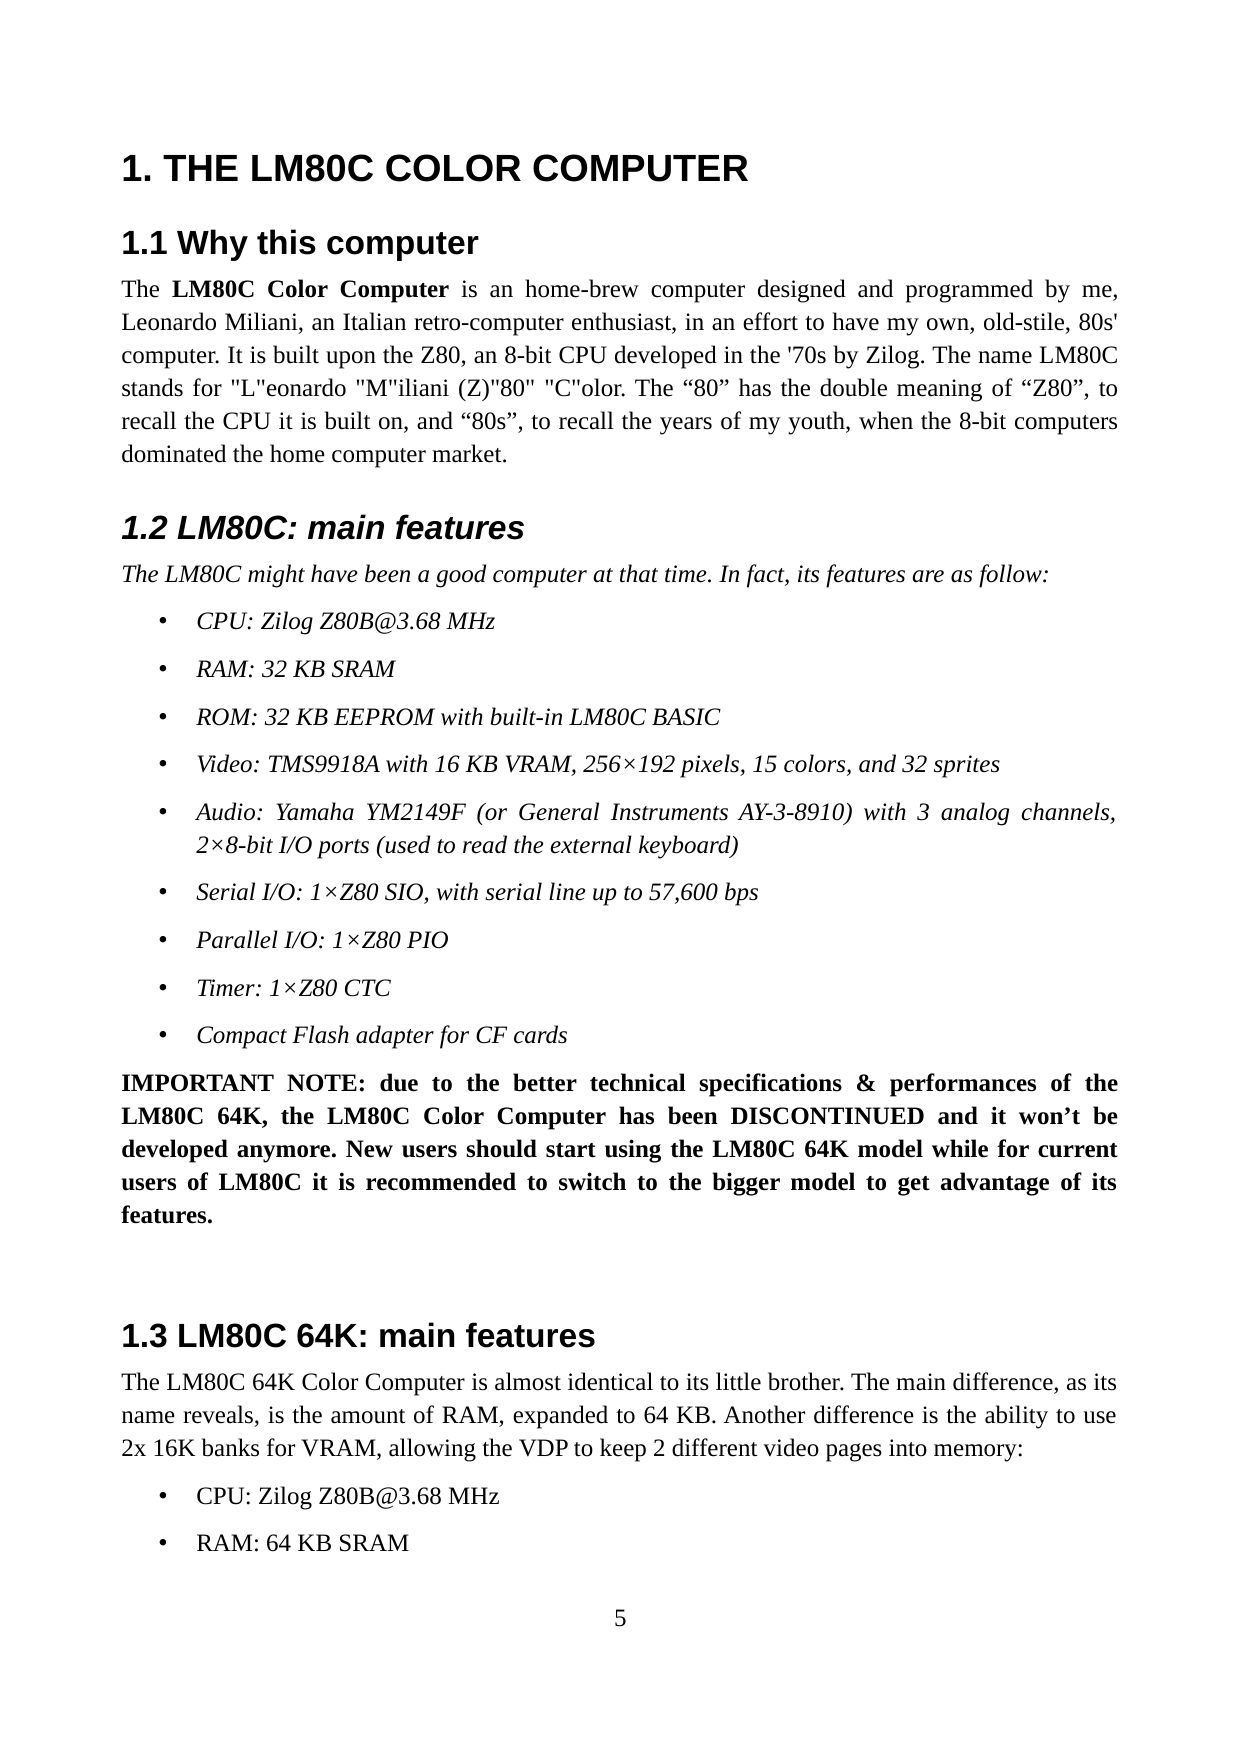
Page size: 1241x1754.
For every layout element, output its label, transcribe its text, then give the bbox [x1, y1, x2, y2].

list CPU: Zilog Z80B@3.68 MHz [158, 606, 1119, 635]
text The LM80C 64K Color Computer is almost identical to its little brother. The main difference, as its name reveals, is the amount of RAM, expanded to 64 KB. Another difference is the ability to use 2x 16K banks for VRAM, allowing the VDP to keep 2 different video pages into memory: [121, 1367, 1119, 1462]
list CPU: Zilog Z80B@3.68 MHz [158, 1481, 1119, 1509]
list RAM: 64 KB SRAM [158, 1528, 1119, 1557]
subtitle 1.3 LM80C 64K: main features [121, 1316, 1119, 1355]
list Timer: 1×Z80 CTC [158, 973, 1119, 1001]
list Parallel I/O: 1×Z80 PIO [158, 925, 1119, 954]
subtitle 1. THE LM80C COLOR COMPUTER [121, 146, 1119, 190]
subtitle 1.1 Why this computer [121, 223, 1119, 262]
list Serial I/O: 1×Z80 SIO, with serial line up to 57,600 bps [158, 877, 1119, 906]
text The LM80C might have been a good computer at that time. In fact, its features are as follow: [121, 559, 1119, 588]
list Compact Flash adapter for CF cards [158, 1020, 1119, 1049]
text The LM80C Color Computer is an home-brew computer designed and programmed by me, Leonardo Miliani, an Italian retro-computer enthusiast, in an effort to have my own, old-stile, 80s' computer. It is built upon the Z80, an 8-bit CPU developed in the '70s by Zilog. The name LM80C stands for "L"eonardo "M"iliani (Z)"80" "C"olor. The “80” has the double meaning of “Z80”, to recall the CPU it is built on, and “80s”, to recall the years of my youth, when the 8-bit computers dominated the home computer market. [121, 274, 1119, 468]
list Audio: Yamaha YM2149F (or General Instruments AY-3-8910) with 3 analog channels, 2×8-bit I/O ports (used to read the external keyboard) [158, 797, 1119, 859]
text IMPORTANT NOTE: due to the better technical specifications & performances of the LM80C 64K, the LM80C Color Computer has been DISCONTINUED and it won’t be developed anymore. New users should start using the LM80C 64K model while for current users of LM80C it is recommended to switch to the bigger model to get advantage of its features. [121, 1068, 1119, 1229]
list Video: TMS9918A with 16 KB VRAM, 256×192 pixels, 15 colors, and 32 sprites [158, 749, 1119, 778]
subtitle 1.2 LM80C: main features [121, 508, 1119, 546]
list ROM: 32 KB EEPROM with built-in LM80C BASIC [158, 702, 1119, 730]
list RAM: 32 KB SRAM [158, 654, 1119, 683]
